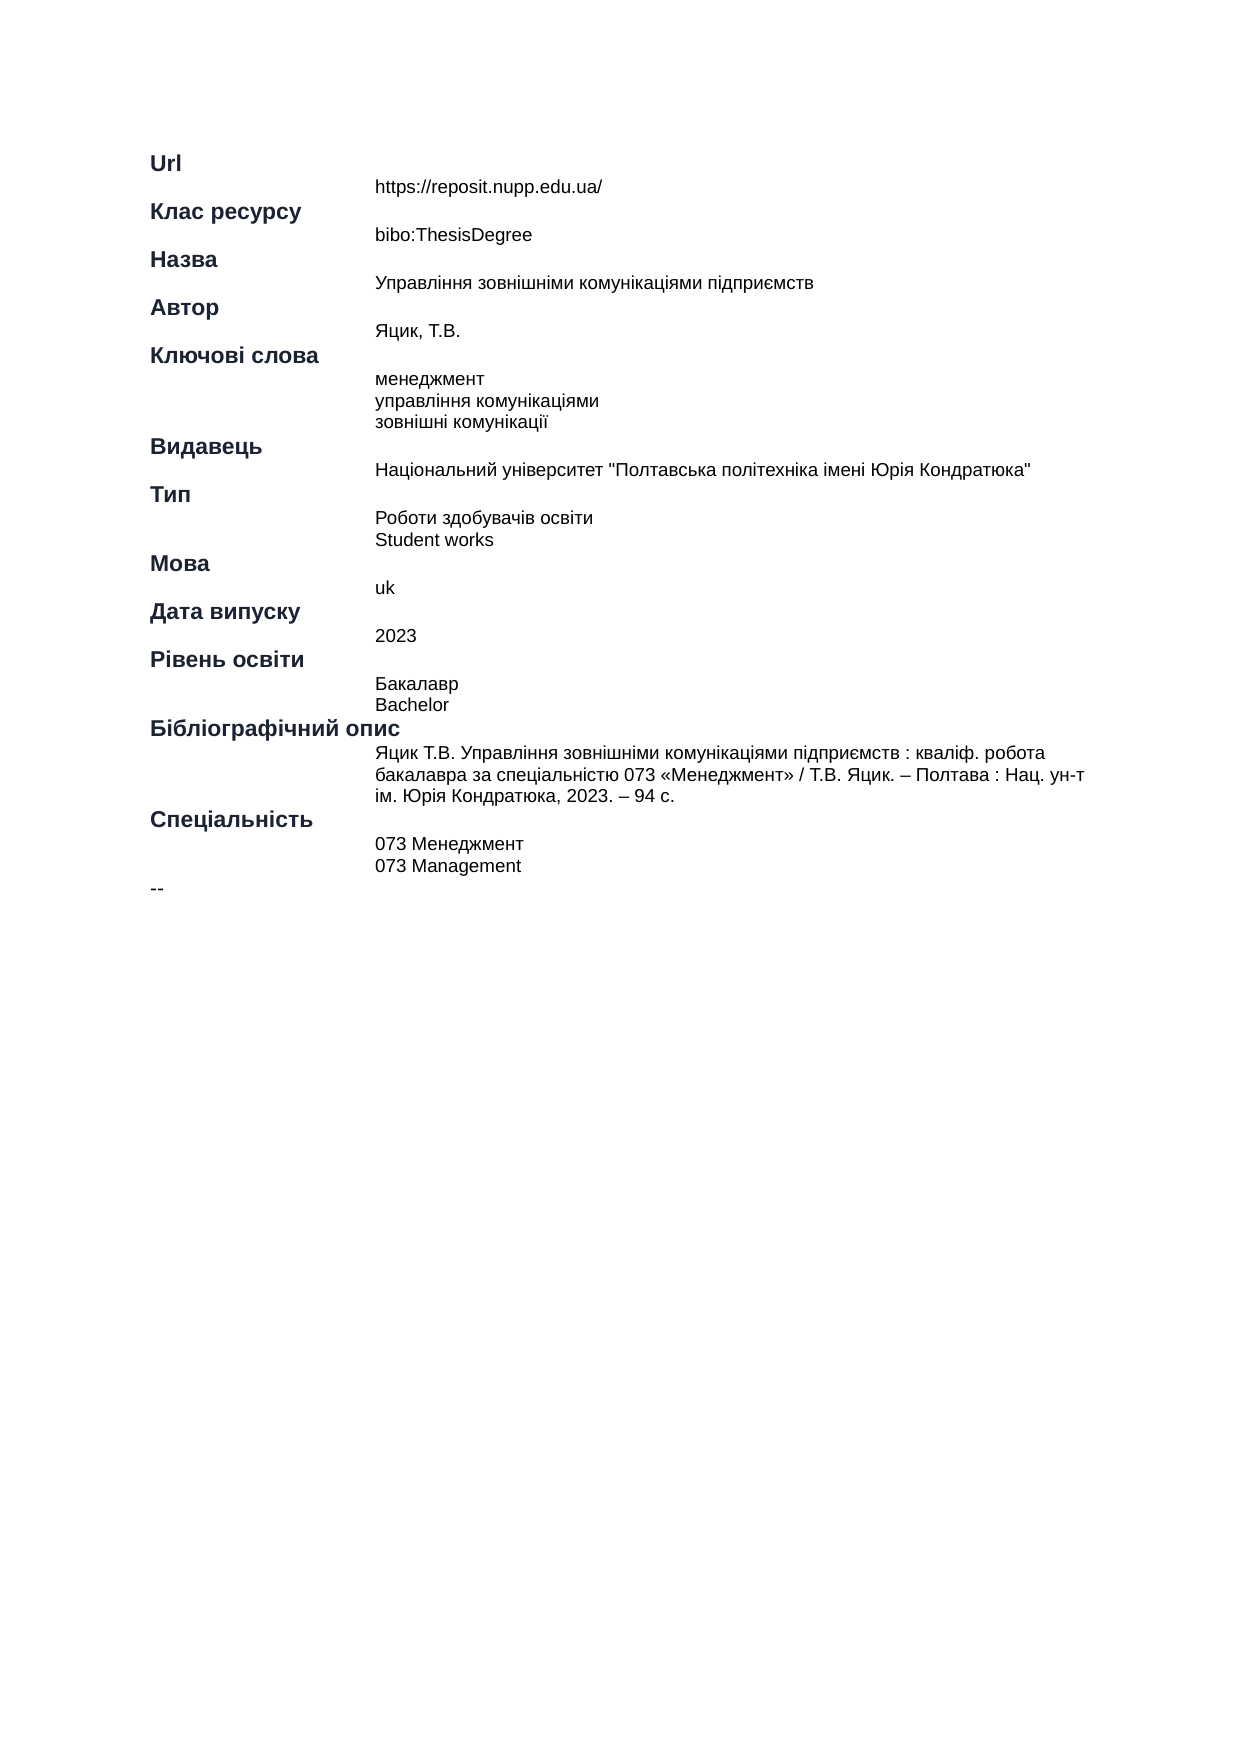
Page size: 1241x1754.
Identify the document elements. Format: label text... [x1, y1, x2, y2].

text Яцик Т.В. Управління зовнішніми комунікаціями підприємств : кваліф. робота бакалавра за спеціальністю 073 «Менеджмент» / Т.В. Яцик. – Полтава : Нац. ун-т ім. Юрія Кондратюка, 2023. – 94 с. [375, 742, 1090, 806]
text Дата випуску [150, 598, 1090, 624]
text управління комунікаціями [375, 389, 1090, 411]
text Автор [150, 294, 1090, 320]
text Бібліографічний опис [150, 715, 1090, 742]
text Національний університет "Полтавська політехніка імені Юрія Кондратюка" [375, 459, 1090, 481]
text менеджмент [375, 368, 1090, 389]
text Спеціальність [150, 806, 1090, 833]
text Рівень освіти [150, 646, 1090, 672]
text Url [150, 150, 1090, 176]
text Бакалавр [375, 672, 1090, 694]
text зовнішні комунікації [375, 411, 1090, 433]
text 073 Management [375, 854, 1090, 876]
text Видавець [150, 433, 1090, 459]
text Управління зовнішніми комунікаціями підприємств [375, 272, 1090, 294]
text Клас ресурсу [150, 198, 1090, 224]
text Тип [150, 481, 1090, 507]
text Роботи здобувачів освіти [375, 507, 1090, 528]
text Назва [150, 246, 1090, 272]
text Мова [150, 550, 1090, 576]
text Ключові слова [150, 342, 1090, 368]
text 2023 [375, 624, 1090, 646]
text Bachelor [375, 694, 1090, 715]
text Яцик, Т.В. [375, 320, 1090, 342]
text https://reposit.nupp.edu.ua/ [375, 176, 1090, 198]
text bibo:ThesisDegree [375, 224, 1090, 246]
text 073 Менеджмент [375, 833, 1090, 854]
text uk [375, 576, 1090, 598]
text -- [150, 876, 1090, 900]
text Student works [375, 528, 1090, 550]
